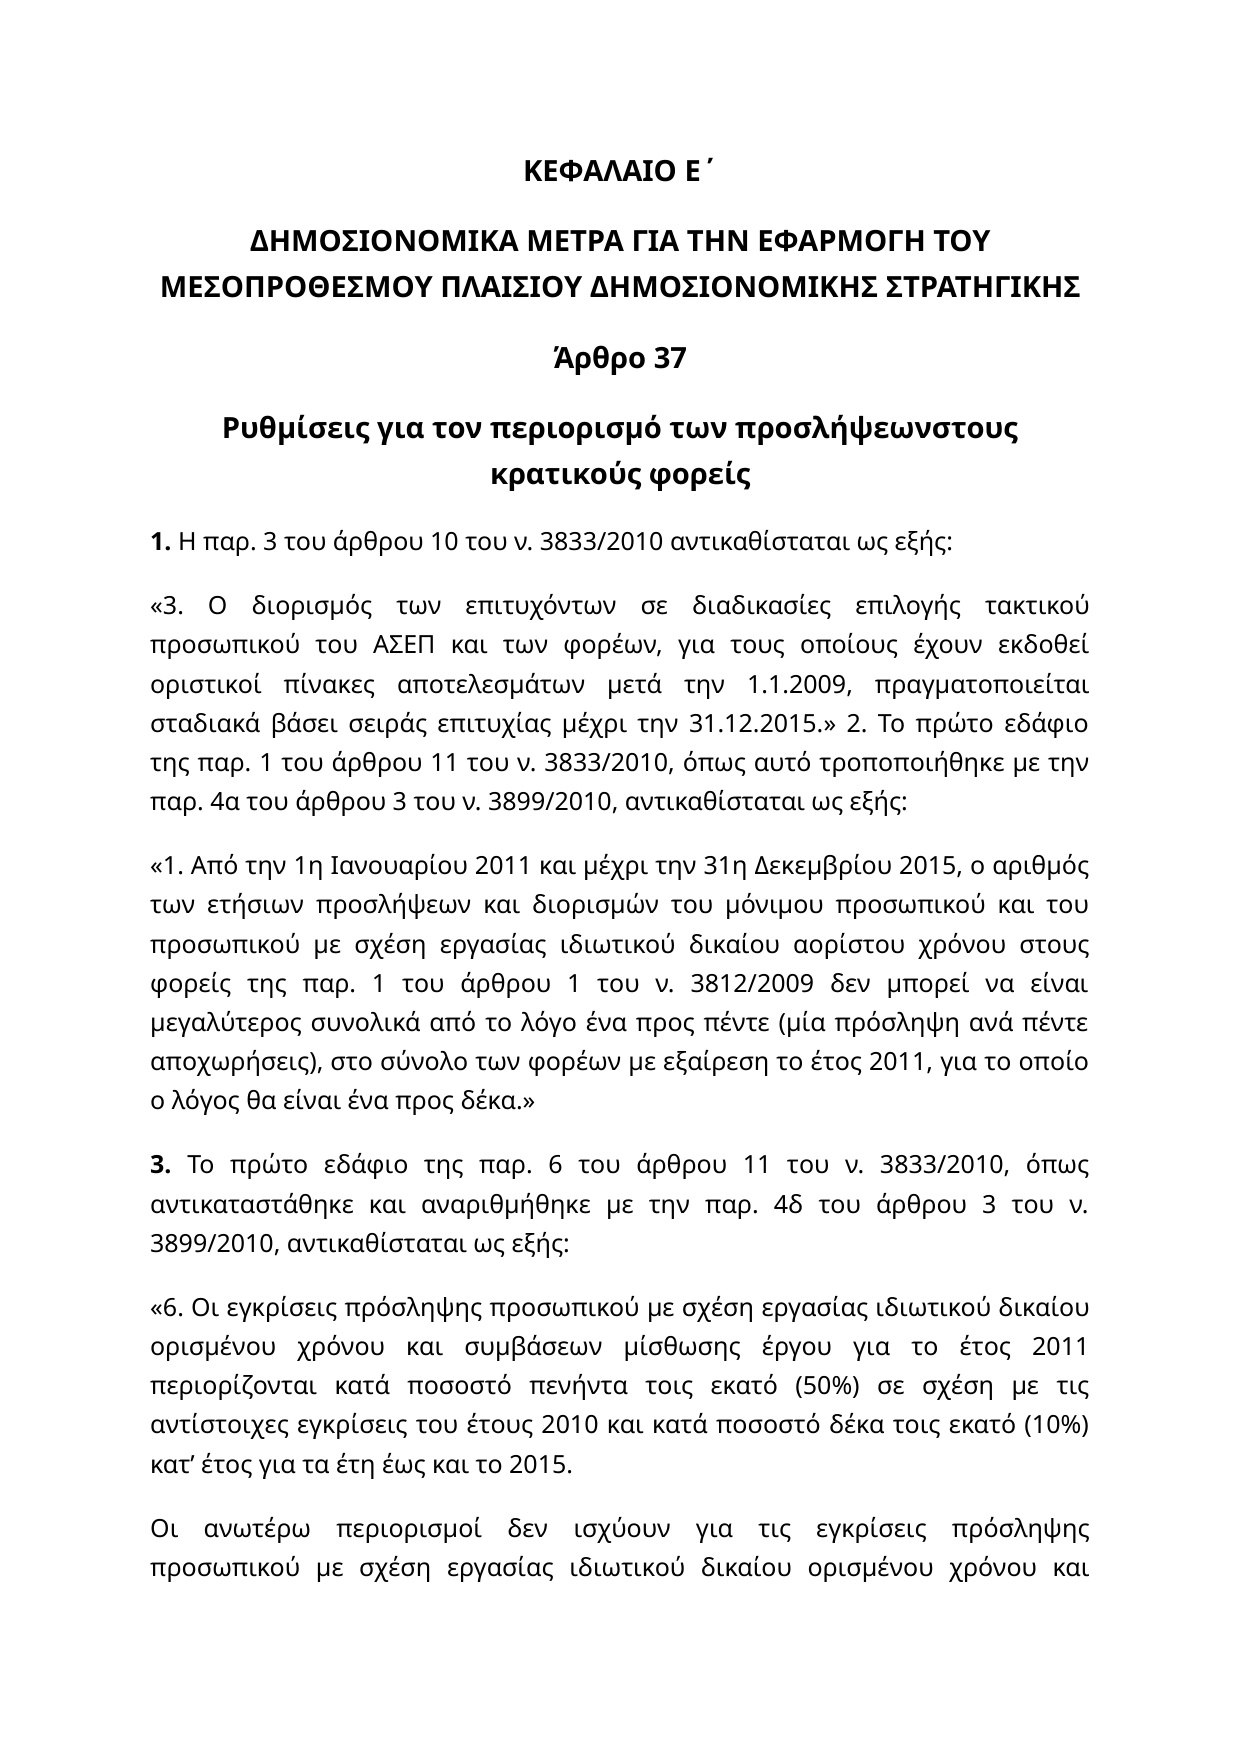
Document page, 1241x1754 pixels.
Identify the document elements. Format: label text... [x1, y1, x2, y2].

text «3. Ο διορισμός των επιτυχόντων σε διαδικασίες επιλογής τακτικού προσωπικού του ΑΣΕΠ και των φορέων, για τους οποίους έχουν εκδοθεί οριστικοί πίνακες αποτελεσμάτων μετά την 1.1.2009, πραγματοποιείται σταδιακά βάσει σειράς επιτυχίας μέχρι την 31.12.2015.» 2. Το πρώτο εδάφιο της παρ. 1 του άρθρου 11 του ν. 3833/2010, όπως αυτό τροποποιήθηκε με την παρ. 4α του άρθρου 3 του ν. 3899/2010, αντικαθίσταται ως εξής: [150, 588, 1090, 818]
text «1. Από την 1η Ιανουαρίου 2011 και μέχρι την 31η Δεκεμβρίου 2015, ο αριθμός των ετήσιων προσλήψεων και διορισμών του μόνιμου προσωπικού και του προσωπικού με σχέση εργασίας ιδιωτικού δικαίου αορίστου χρόνου στους φορείς της παρ. 1 του άρθρου 1 του ν. 3812/2009 δεν μπορεί να είναι μεγαλύτερος συνολικά από το λόγο ένα προς πέντε (μία πρόσληψη ανά πέντε αποχωρήσεις), στο σύνολο των φορέων με εξαίρεση το έτος 2011, για το οποίο ο λόγος θα είναι ένα προς δέκα.» [150, 848, 1090, 1117]
subtitle ΚΕΦΑΛΑΙΟ Ε΄ [150, 150, 1090, 190]
text 1. Η παρ. 3 του άρθρου 10 του ν. 3833/2010 αντικαθίσταται ως εξής: [150, 524, 1090, 558]
text 3. To πρώτο εδάφιο της παρ. 6 του άρθρου 11 του ν. 3833/2010, όπως αντικαταστάθηκε και αναριθμήθηκε με την παρ. 4δ του άρθρου 3 του ν. 3899/2010, αντικαθίσταται ως εξής: [150, 1147, 1090, 1259]
text Οι ανωτέρω περιορισμοί δεν ισχύουν για τις εγκρίσεις πρόσληψης προσωπικού με σχέση εργασίας ιδιωτικού δικαίου ορισμένου χρόνου και [150, 1510, 1090, 1584]
text «6. Οι εγκρίσεις πρόσληψης προσωπικού με σχέση εργασίας ιδιωτικού δικαίου ορισμένου χρόνου και συμβάσεων μίσθωσης έργου για το έτος 2011 περιορίζονται κατά ποσοστό πενήντα τοις εκατό (50%) σε σχέση με τις αντίστοιχες εγκρίσεις του έτους 2010 και κατά ποσοστό δέκα τοις εκατό (10%) κατ’ έτος για τα έτη έως και το 2015. [150, 1289, 1090, 1480]
subtitle Άρθρο 37 [150, 337, 1090, 377]
subtitle Ρυθμίσεις για τον περιορισμό των προσλήψεωνστους κρατικούς φορείς [150, 407, 1090, 493]
subtitle ΔΗΜΟΣΙΟΝΟΜΙΚΑ ΜΕΤΡΑ ΓΙΑ ΤΗΝ ΕΦΑΡΜΟΓΗ ΤΟΥ ΜΕΣΟΠΡΟΘΕΣΜΟΥ ΠΛΑΙΣΙΟΥ ΔΗΜΟΣΙΟΝΟΜΙΚΗΣ ΣΤΡΑΤΗΓΙΚΗΣ [150, 221, 1090, 306]
